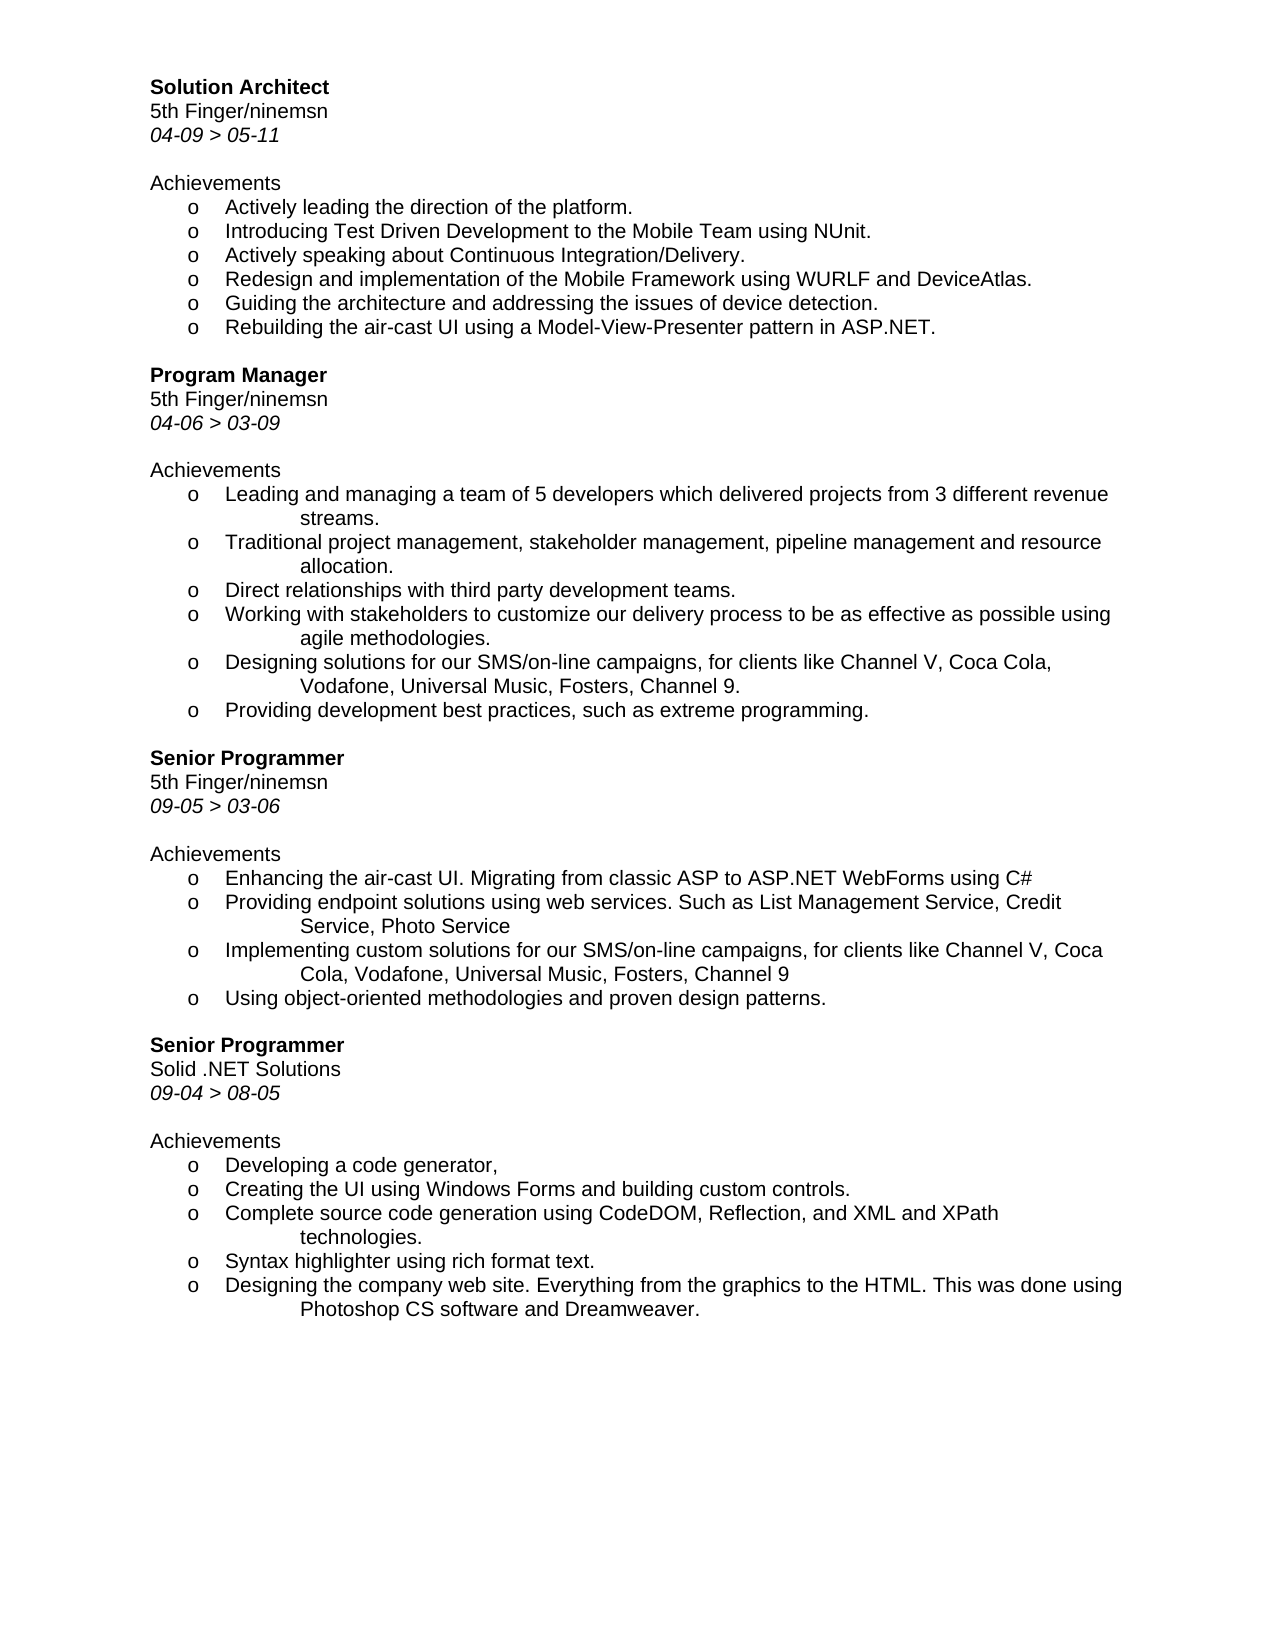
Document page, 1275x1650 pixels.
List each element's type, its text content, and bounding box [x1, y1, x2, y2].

list Direct relationships with third party development teams. [187, 578, 1125, 602]
list Providing development best practices, such as extreme programming. [187, 698, 1125, 722]
list Complete source code generation using CodeDOM, Reflection, and XML and XPath technologies. [187, 1201, 1125, 1249]
text Achievements [150, 458, 1125, 482]
list Working with stakeholders to customize our delivery process to be as effective as possible using agile methodologies. [187, 602, 1125, 650]
list Designing the company web site. Everything from the graphics to the HTML. This was done using Photoshop CS software and Dreamweaver. [187, 1273, 1125, 1321]
list Providing endpoint solutions using web services. Such as List Management Service, Credit Service, Photo Service [187, 889, 1125, 937]
text 04-09 > 05-11 [150, 123, 1125, 147]
list Creating the UI using Windows Forms and building custom controls. [187, 1177, 1125, 1201]
list Redesign and implementation of the Mobile Framework using WURLF and DeviceAtlas. [187, 267, 1125, 291]
list Enhancing the air-cast UI. Migrating from classic ASP to ASP.NET WebForms using C# [187, 866, 1125, 889]
list Developing a code generator, [187, 1153, 1125, 1177]
text 5th Finger/ninemsn [150, 386, 1125, 410]
list Leading and managing a team of 5 developers which delivered projects from 3 different revenue streams. [187, 482, 1125, 530]
list Actively speaking about Continuous Integration/Delivery. [187, 243, 1125, 267]
list Rebuilding the air-cast UI using a Model-View-Presenter pattern in ASP.NET. [187, 314, 1125, 338]
list Implementing custom solutions for our SMS/on-line campaigns, for clients like Channel V, Coca Cola, Vodafone, Universal Music, Fosters, Channel 9 [187, 937, 1125, 985]
text Solid .NET Solutions [150, 1057, 1125, 1081]
text Achievements [150, 171, 1125, 195]
list Guiding the architecture and addressing the issues of device detection. [187, 291, 1125, 314]
text Senior Programmer [150, 1033, 1125, 1057]
text 04-06 > 03-09 [150, 410, 1125, 434]
text 09-04 > 08-05 [150, 1081, 1125, 1105]
list Using object-oriented methodologies and proven design patterns. [187, 985, 1125, 1009]
text 5th Finger/ninemsn [150, 770, 1125, 794]
text Program Manager [150, 362, 1125, 386]
list Designing solutions for our SMS/on-line campaigns, for clients like Channel V, Coca Cola, Vodafone, Universal Music, Fosters, Channel 9. [187, 650, 1125, 698]
list Actively leading the direction of the platform. [187, 195, 1125, 219]
list Syntax highlighter using rich format text. [187, 1249, 1125, 1273]
text 09-05 > 03-06 [150, 794, 1125, 818]
text 5th Finger/ninemsn [150, 99, 1125, 123]
list Introducing Test Driven Development to the Mobile Team using NUnit. [187, 219, 1125, 243]
text Senior Programmer [150, 746, 1125, 770]
list Traditional project management, stakeholder management, pipeline management and resource allocation. [187, 530, 1125, 578]
text Achievements [150, 1129, 1125, 1153]
text Solution Architect [150, 75, 1125, 99]
text Achievements [150, 842, 1125, 866]
